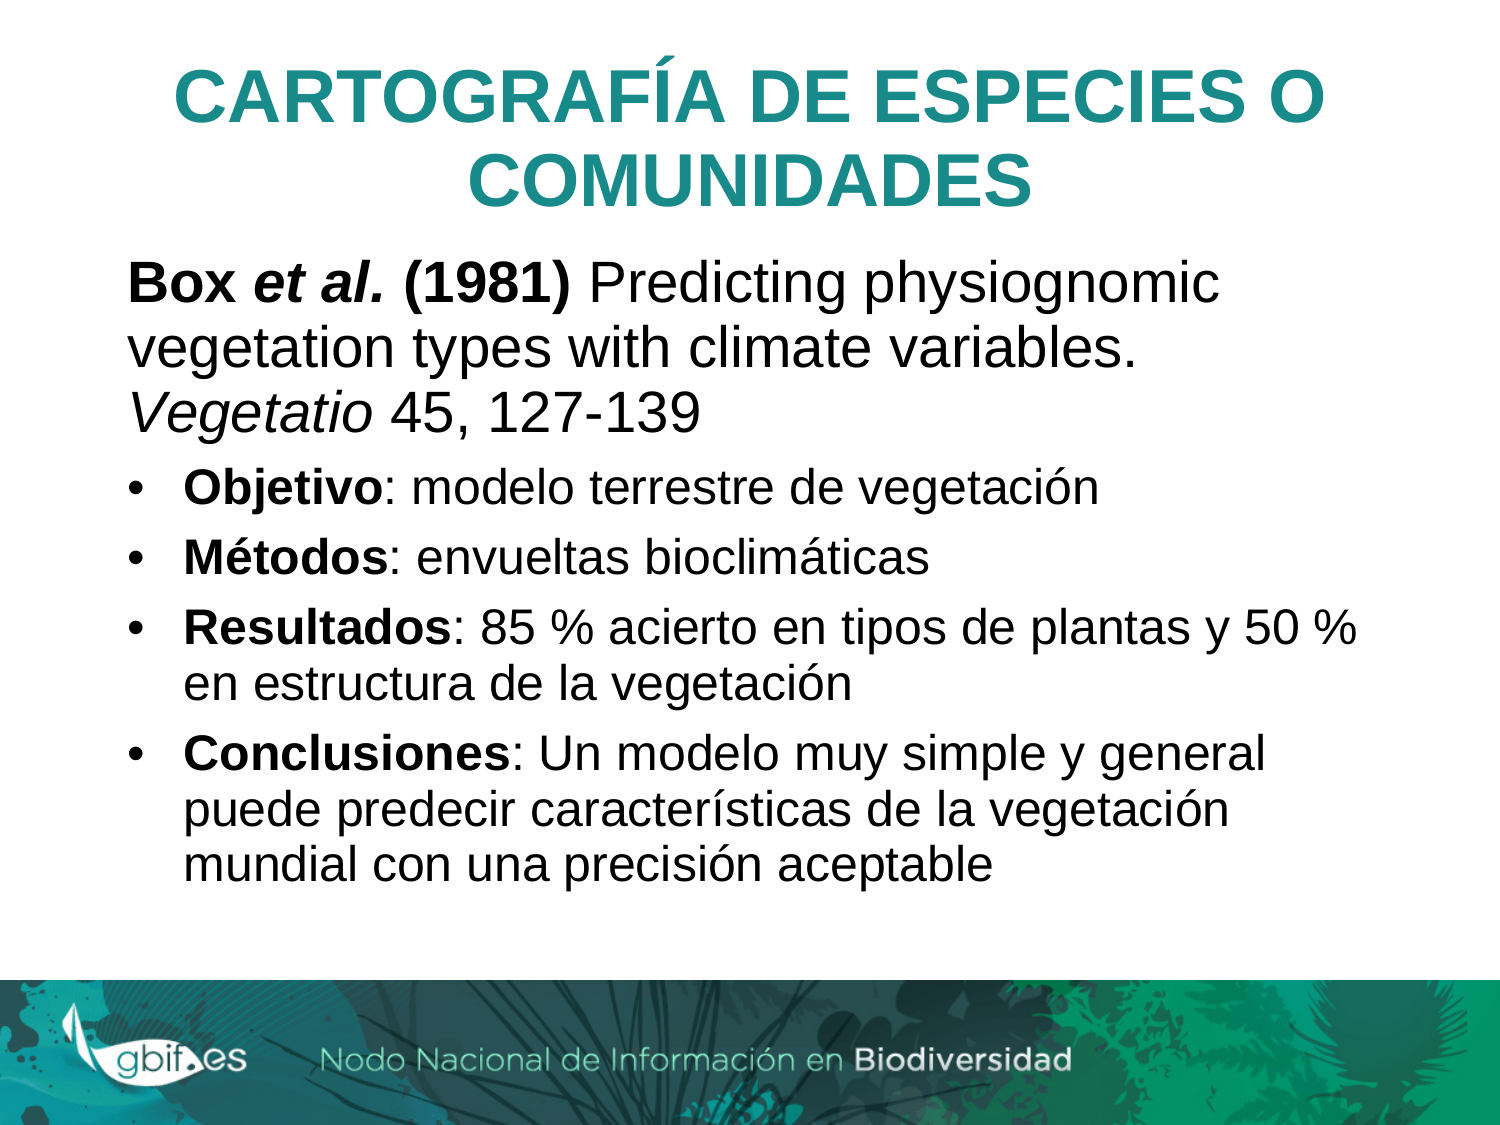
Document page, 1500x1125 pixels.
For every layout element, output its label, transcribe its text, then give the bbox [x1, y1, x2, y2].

list Box et al. (1981) Predicting physiognomic vegetation types with climate variables. Vegetatio 45, 127-139 Objetivo: modelo terrestre de vegetación Métodos: envueltas bioclimáticas Resultados: 85 % acierto en tipos de plantas y 50 % en estructura de la vegetación Conclusiones: Un modelo muy simple y general puede predecir características de la vegetación mundial con una precisión aceptable [112, 241, 1388, 955]
title CARTOGRAFÍA DE ESPECIES O COMUNIDADES [28, 46, 1473, 231]
picture [0, 980, 1500, 1125]
